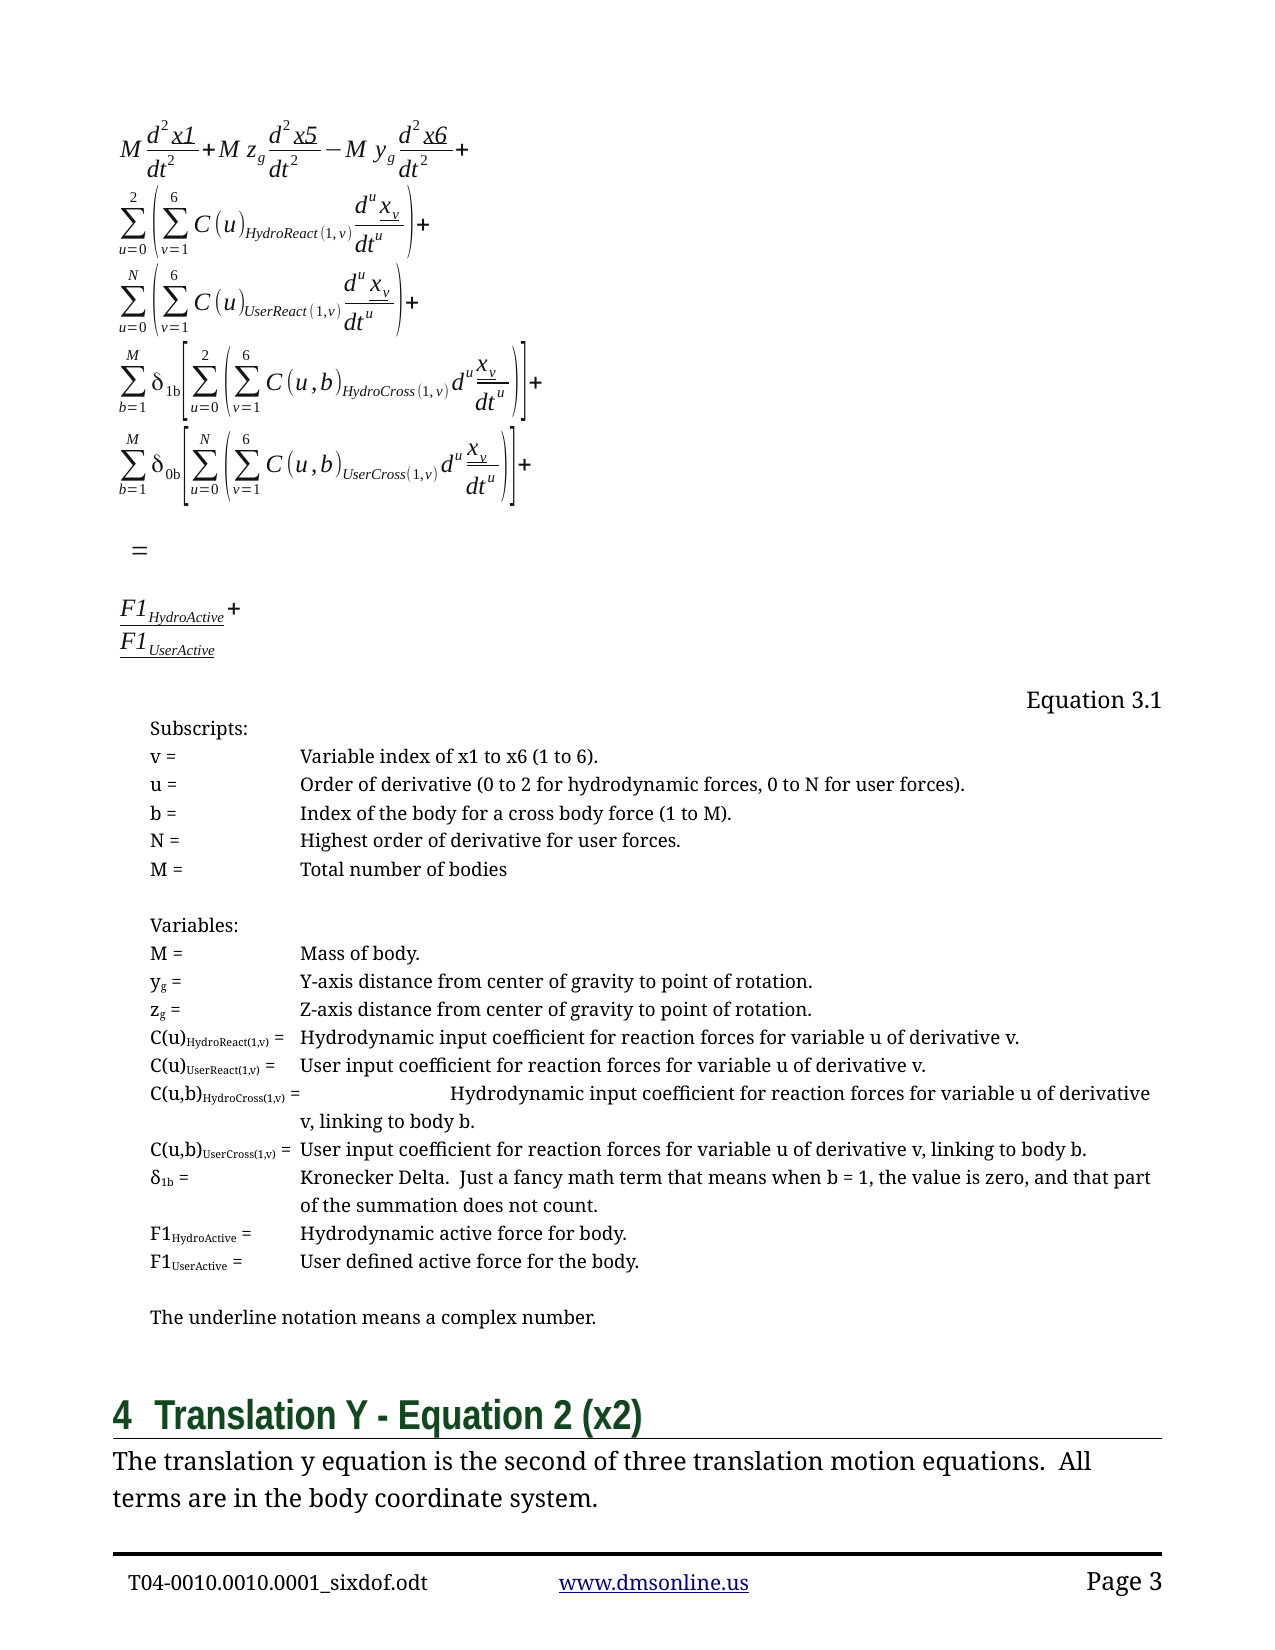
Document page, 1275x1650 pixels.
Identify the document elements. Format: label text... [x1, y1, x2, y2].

text zg = Z-axis distance from center of gravity to point of rotation. [150, 996, 1162, 1021]
text Equation 3.1 [112, 684, 1162, 716]
text M = Total number of bodies [150, 856, 1162, 881]
text M = Mass of body. [150, 940, 1162, 965]
text C(u,b)HydroCross(1,v) = Hydrodynamic input coefficient for reaction forces for variable u of derivative v, linking to body b. [150, 1080, 1162, 1133]
text C(u)UserReact(1,v) = User input coefficient for reaction forces for variable u of derivative v. [150, 1052, 1162, 1077]
text C(u)HydroReact(1,v) = Hydrodynamic input coefficient for reaction forces for variable u of derivative v. [150, 1024, 1162, 1049]
text F1UserActive = User defined active force for the body. [150, 1248, 1162, 1274]
text The underline notation means a complex number. [150, 1304, 1162, 1330]
text N = Highest order of derivative for user forces. [150, 828, 1162, 853]
text F1HydroActive = Hydrodynamic active force for body. [150, 1220, 1162, 1246]
text b = Index of the body for a cross body force (1 to M). [150, 800, 1162, 825]
text δ1b = Kronecker Delta. Just a fancy math term that means when b = 1, the value is zero, and that part of the summation does not count. [150, 1164, 1162, 1218]
text v = Variable index of x1 to x6 (1 to 6). [150, 744, 1162, 769]
text u = Order of derivative (0 to 2 for hydrodynamic forces, 0 to N for user forces). [150, 772, 1162, 797]
text The translation y equation is the second of three translation motion equations. All terms are in the body coordinate system. [112, 1444, 1162, 1515]
subtitle Translation Y - Equation 2 (x2) [112, 1390, 1162, 1439]
text C(u,b)UserCross(1,v) = User input coefficient for reaction forces for variable u of derivative v, linking to body b. [150, 1136, 1162, 1162]
text Subscripts: [150, 716, 1162, 741]
text Variables: [150, 912, 1162, 937]
text yg = Y-axis distance from center of gravity to point of rotation. [150, 968, 1162, 993]
